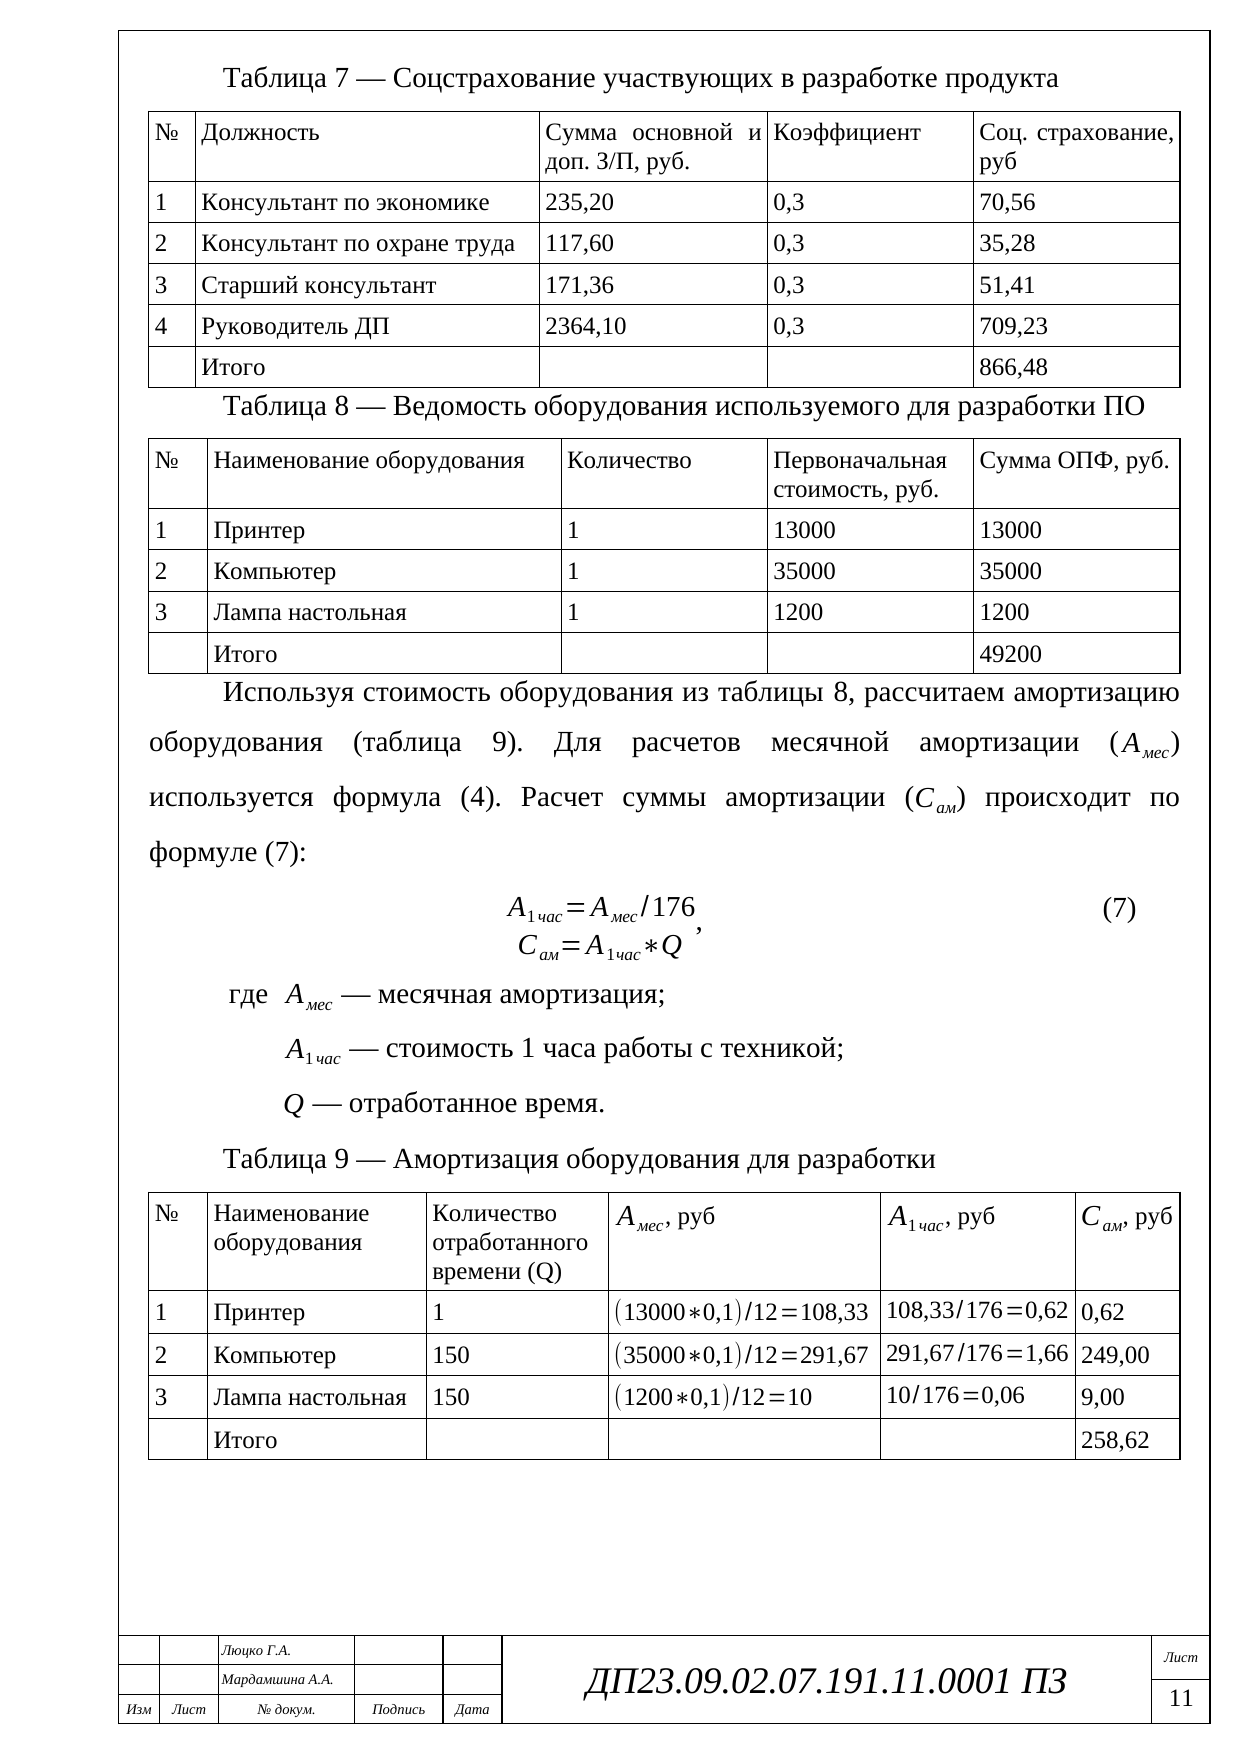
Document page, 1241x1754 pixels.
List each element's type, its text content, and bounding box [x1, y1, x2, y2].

table_cell Консультант по экономике [196, 182, 539, 222]
table_cell 9,00 [1076, 1376, 1179, 1418]
table_cell [768, 633, 973, 673]
text Таблица 9 — Амортизация оборудования для разработки [149, 1141, 1180, 1175]
table_cell 0,3 [768, 305, 973, 346]
table_cell 35000 [768, 550, 973, 591]
table_cell Компьютер [208, 550, 561, 591]
table_header Первоначальная стоимость, руб. [768, 439, 973, 508]
table_cell [881, 1334, 1075, 1375]
table_cell [562, 633, 767, 673]
table_cell 171,36 [540, 264, 767, 304]
table_cell 1 [149, 182, 195, 222]
table_cell Компьютер [208, 1334, 426, 1375]
table_cell 0,62 [1076, 1291, 1179, 1333]
table_cell 249,00 [1076, 1334, 1179, 1375]
table_cell 13000 [974, 509, 1179, 549]
table_cell 1 [427, 1291, 608, 1333]
table_cell 4 [149, 305, 195, 346]
table_cell 1 [149, 1291, 207, 1333]
table_cell Итого [208, 1419, 426, 1459]
table_header Должность [196, 112, 539, 181]
table_cell 3 [149, 592, 207, 632]
table_header (7) [1059, 884, 1180, 970]
text Используя стоимость оборудования из таблицы 8, рассчитаем амортизацию оборудования (таблица 9). Для расчетов месячной амортизации () используется формула (4). Расчет суммы амортизации () происходит по формуле (7): [149, 674, 1180, 867]
table_cell 258,62 [1076, 1419, 1179, 1459]
table_cell Принтер [208, 509, 561, 549]
table_cell [609, 1419, 880, 1459]
table_header Количество отработанного времени (Q) [427, 1193, 608, 1290]
table_cell — месячная амортизация; — стоимость 1 часа работы с техникой; — отработанное время. [278, 970, 1180, 1141]
table_cell 35000 [974, 550, 1179, 591]
text Таблица 7 — Соцстрахование участвующих в разработке продукта [149, 60, 1180, 94]
table_header № [149, 1193, 207, 1290]
table_header Соц. страхование, руб [974, 112, 1179, 181]
table_cell 3 [149, 1376, 207, 1418]
table_cell Лампа настольная [208, 1376, 426, 1418]
table_cell 1 [562, 509, 767, 549]
table_cell 49200 [974, 633, 1179, 673]
table_cell [149, 347, 195, 387]
table_header Сумма ОПФ, руб. [974, 439, 1179, 508]
table_cell [609, 1334, 880, 1375]
table_cell 51,41 [974, 264, 1179, 304]
table_cell Консультант по охране труда [196, 223, 539, 263]
table_cell 2 [149, 223, 195, 263]
table_cell [609, 1376, 880, 1418]
table_header Количество [562, 439, 767, 508]
table_cell 117,60 [540, 223, 767, 263]
table_header , руб [1076, 1193, 1179, 1290]
table_cell 0,3 [768, 264, 973, 304]
table_cell 35,28 [974, 223, 1179, 263]
table_cell 2364,10 [540, 305, 767, 346]
table_cell 1 [149, 509, 207, 549]
table_header , руб [609, 1193, 880, 1290]
table_header , [149, 884, 1059, 970]
table_cell [427, 1419, 608, 1459]
table_cell 150 [427, 1376, 608, 1418]
table_header Коэффициент [768, 112, 973, 181]
table_cell Итого [196, 347, 539, 387]
table_cell 150 [427, 1334, 608, 1375]
table_header Сумма основной и доп. З/П, руб. [540, 112, 767, 181]
table_cell 866,48 [974, 347, 1179, 387]
table_cell [768, 347, 973, 387]
table_cell [540, 347, 767, 387]
table_cell 235,20 [540, 182, 767, 222]
table_cell 2 [149, 1334, 207, 1375]
table_cell [149, 633, 207, 673]
table_header , руб [881, 1193, 1075, 1290]
table_cell Лампа настольная [208, 592, 561, 632]
table_cell 0,3 [768, 223, 973, 263]
table_cell 1 [562, 592, 767, 632]
table_cell Итого [208, 633, 561, 673]
table_cell [149, 1419, 207, 1459]
table_cell 1200 [974, 592, 1179, 632]
table_cell [609, 1291, 880, 1333]
table_cell [881, 1291, 1075, 1333]
table_cell 709,23 [974, 305, 1179, 346]
table_cell где [149, 970, 277, 1141]
table_cell Принтер [208, 1291, 426, 1333]
table_cell 2 [149, 550, 207, 591]
table_header Наименование оборудования [208, 1193, 426, 1290]
table_header Наименование оборудования [208, 439, 561, 508]
text Таблица 8 — Ведомость оборудования используемого для разработки ПО [149, 388, 1180, 421]
table_cell Руководитель ДП [196, 305, 539, 346]
table_cell [881, 1376, 1075, 1418]
table_cell 13000 [768, 509, 973, 549]
table_cell 70,56 [974, 182, 1179, 222]
table_header № [149, 112, 195, 181]
table_cell [881, 1419, 1075, 1459]
table_cell 0,3 [768, 182, 973, 222]
table_cell 1200 [768, 592, 973, 632]
table_cell Старший консультант [196, 264, 539, 304]
table_cell 3 [149, 264, 195, 304]
table_header № [149, 439, 207, 508]
table_cell 1 [562, 550, 767, 591]
